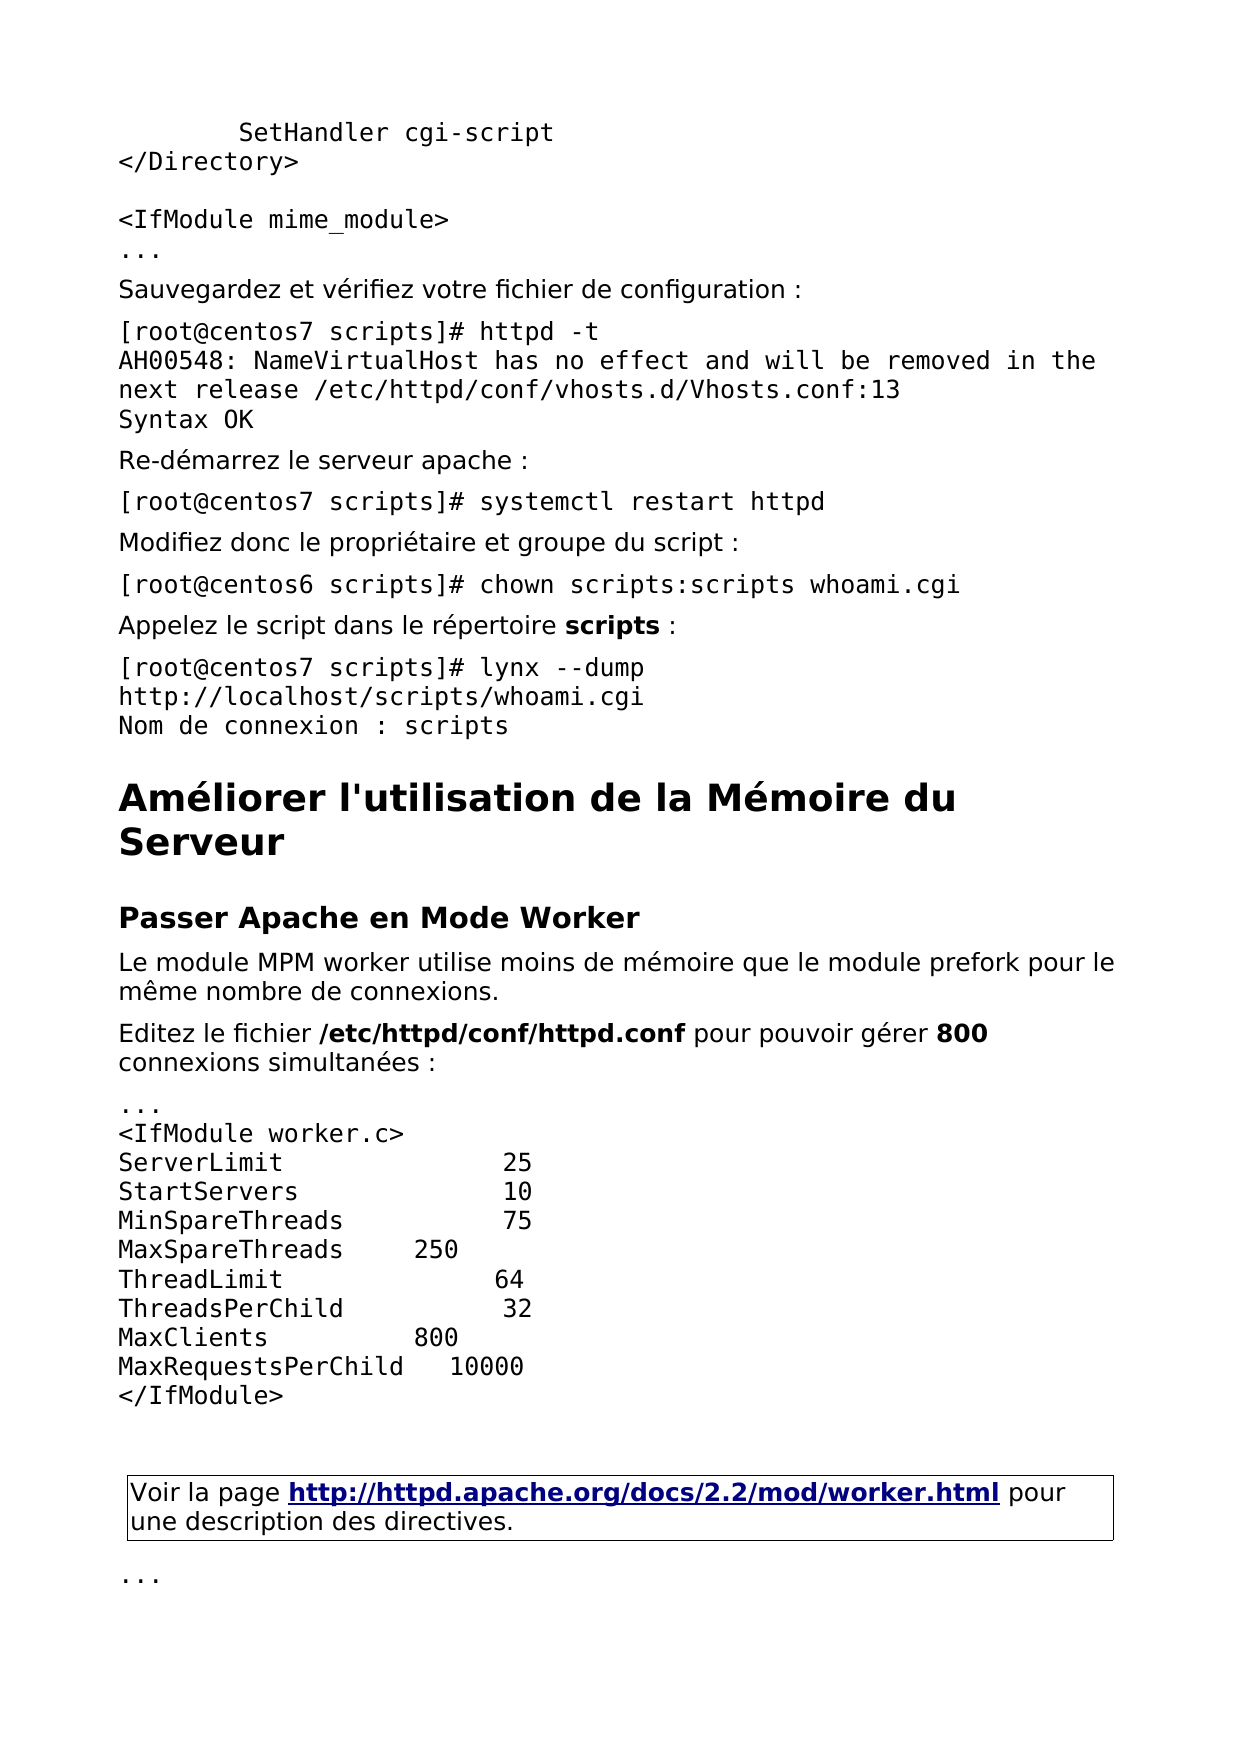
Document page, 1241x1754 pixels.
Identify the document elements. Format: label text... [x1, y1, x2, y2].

text ... <IfModule worker.c> ServerLimit 25 StartServers 10 MinSpareThreads 75 MaxSpareThreads 250 ThreadLimit 64 ThreadsPerChild 32 MaxClients 800 MaxRequestsPerChild 10000 </IfModule> [118, 1090, 1122, 1452]
subtitle Passer Apache en Mode Worker [118, 902, 1122, 936]
text ... [118, 1548, 1122, 1589]
table_header Voir la page http://httpd.apache.org/docs/2.2/mod/worker.html pour une description des directives. [128, 1476, 1113, 1539]
text [root@centos7 scripts]# httpd -t AH00548: NameVirtualHost has no effect and will be removed in the next release /etc/httpd/conf/vhosts.d/Vhosts.conf:13 Syntax OK [118, 317, 1122, 434]
text [root@centos7 scripts]# systemctl restart httpd [118, 487, 1122, 517]
text [root@centos6 scripts]# chown scripts:scripts whoami.cgi [118, 570, 1122, 599]
text Sauvegardez et vérifiez votre fichier de configuration : [118, 276, 1122, 305]
text SetHandler cgi-script </Directory> <IfModule mime_module> ... [118, 118, 1122, 264]
text [root@centos7 scripts]# lynx --dump http://localhost/scripts/whoami.cgi Nom de connexion : scripts [118, 653, 1122, 740]
text Appelez le script dans le répertoire scripts : [118, 611, 1122, 640]
text Modifiez donc le propriétaire et groupe du script : [118, 528, 1122, 558]
text Editez le fichier /etc/httpd/conf/httpd.conf pour pouvoir gérer 800 connexions simultanées : [118, 1019, 1122, 1077]
subtitle Améliorer l'utilisation de la Mémoire du Serveur [118, 777, 1122, 864]
text Le module MPM worker utilise moins de mémoire que le module prefork pour le même nombre de connexions. [118, 948, 1122, 1007]
text Re-démarrez le serveur apache : [118, 446, 1122, 475]
